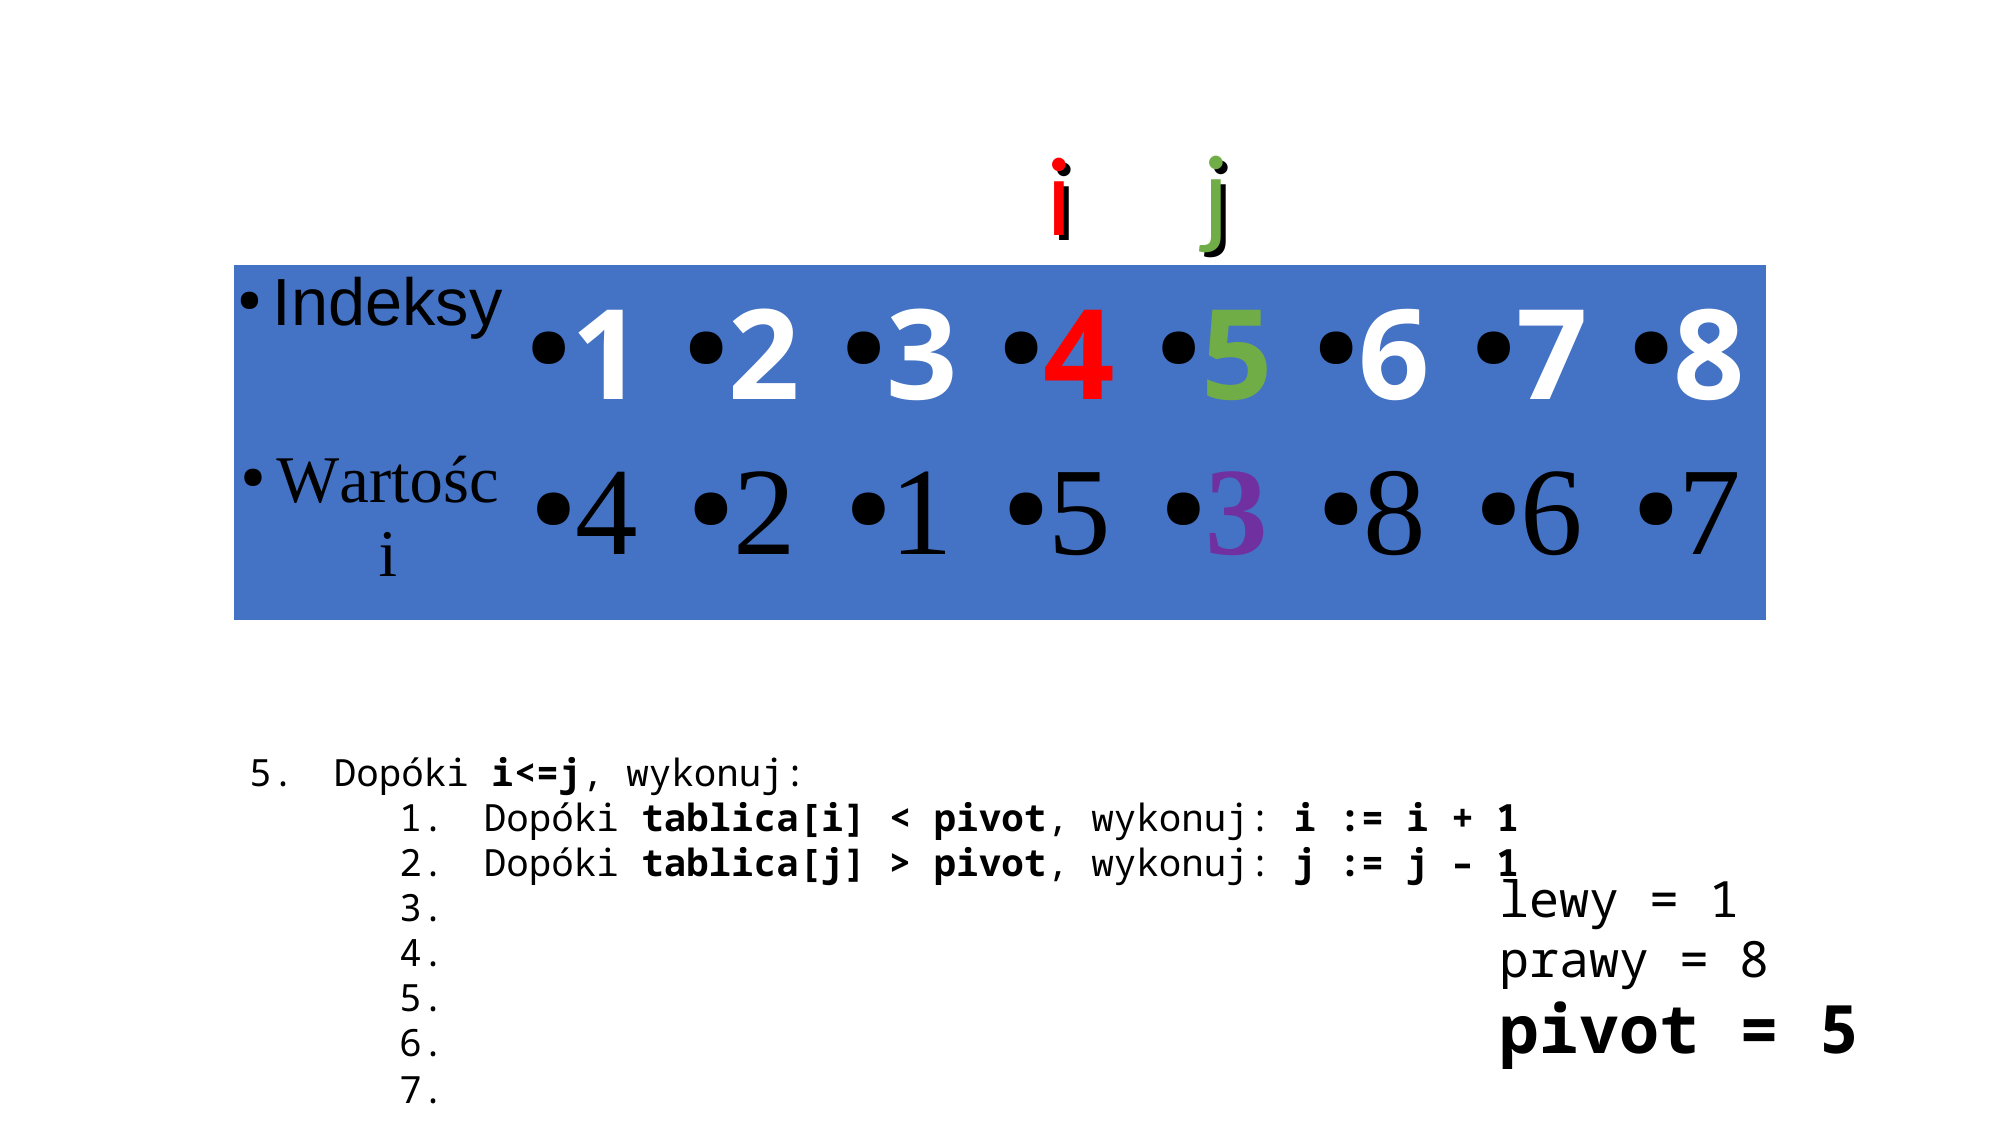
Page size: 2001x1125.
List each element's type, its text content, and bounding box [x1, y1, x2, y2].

table_header 2 [663, 265, 821, 443]
table_header Indeksy [234, 265, 506, 443]
table_cell 2 [663, 443, 821, 620]
table_cell 5 [978, 443, 1136, 620]
table_header 1 [506, 265, 663, 443]
table_header 8 [1608, 265, 1766, 443]
table_cell 4 [506, 443, 663, 620]
text_box Dopóki i<=j, wykonuj: Dopóki tablica[i] < pivot, wykonuj: i := i + 1 Dopóki tablica[j] > pivot, wykonuj: j := j – 1 Jeżeli i > j, to wyjdź z pętli Zamień(tablica[i], tablica[j]) i := i + 1 j := j - 1 [234, 740, 1382, 1120]
table_cell Wartości [234, 443, 506, 620]
table_cell 6 [1451, 443, 1608, 620]
text_box i [1032, 116, 1088, 266]
table_header 4 [978, 265, 1136, 443]
table_cell 7 [1608, 443, 1766, 620]
table_cell 8 [1293, 443, 1451, 620]
table_header 3 [821, 265, 978, 443]
text_box j [1188, 114, 1245, 264]
table_cell 3 [1136, 443, 1293, 620]
table_header 5 [1136, 265, 1293, 443]
table_header 7 [1451, 265, 1608, 443]
table_header 6 [1293, 265, 1451, 443]
table_cell 1 [821, 443, 978, 620]
text_box lewy = 1 prawy = 8 pivot = 5 [1484, 859, 1849, 1077]
